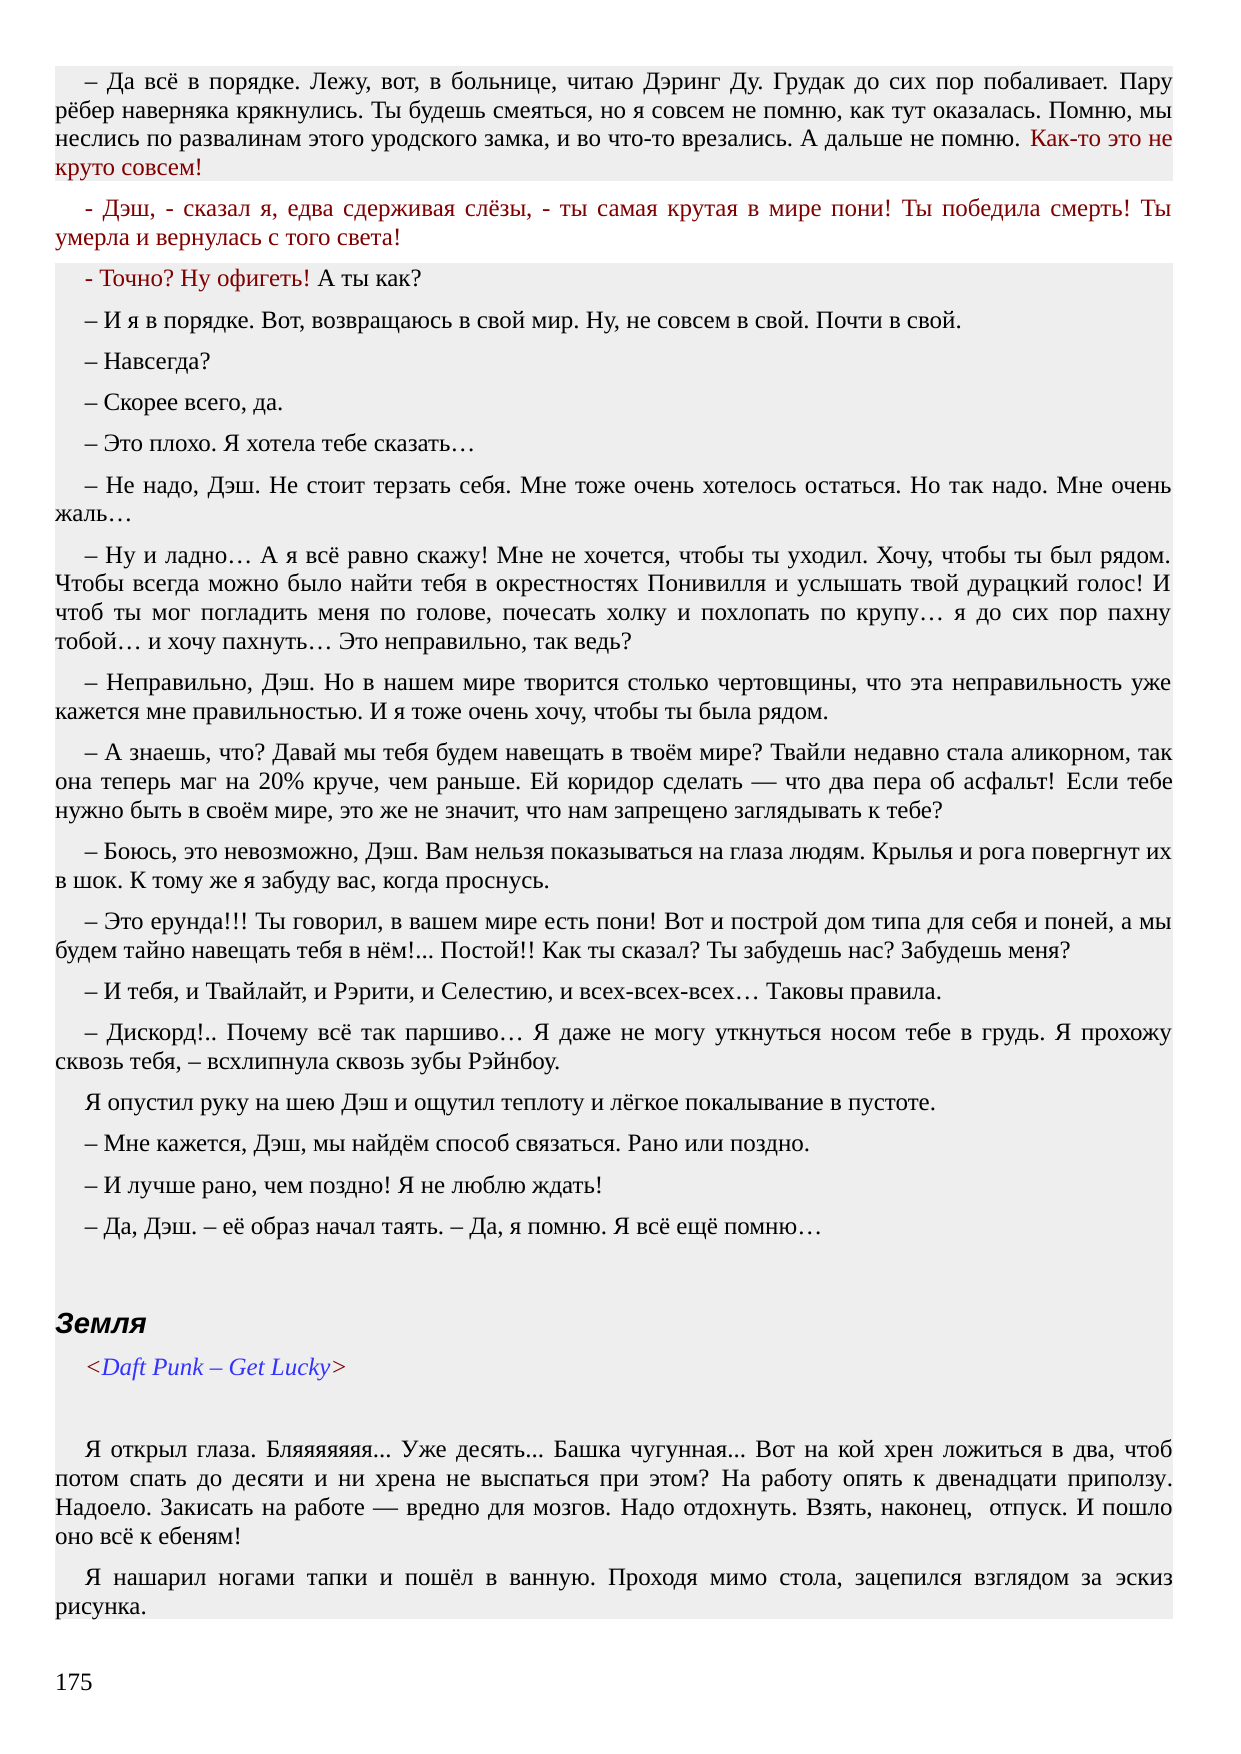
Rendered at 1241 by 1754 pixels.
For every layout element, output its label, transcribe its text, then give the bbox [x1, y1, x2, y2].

text – Да, Дэш. – её образ начал таять. – Да, я помню. Я всё ещё помню… [55, 1211, 1173, 1240]
text – И тебя, и Твайлайт, и Рэрити, и Селестию, и всех-всех-всех… Таковы правила. [55, 976, 1173, 1005]
text – Ну и ладно… А я всё равно скажу! Мне не хочется, чтобы ты уходил. Хочу, чтобы ты был рядом. Чтобы всегда можно было найти тебя в окрестностях Понивилля и услышать твой дурацкий голос! И чтоб ты мог погладить меня по голове, почесать холку и похлопать по крупу… я до сих пор пахну тобой… и хочу пахнуть… Это неправильно, так ведь? [55, 540, 1173, 655]
text – Боюсь, это невозможно, Дэш. Вам нельзя показываться на глаза людям. Крылья и рога повергнут их в шок. К тому же я забуду вас, когда проснусь. [55, 836, 1173, 893]
text – И лучше рано, чем поздно! Я не люблю ждать! [55, 1170, 1173, 1198]
text - Точно? Ну офигеть! А ты как? [55, 263, 1173, 292]
text – Не надо, Дэш. Не стоит терзать себя. Мне тоже очень хотелось остаться. Но так надо. Мне очень жаль… [55, 470, 1173, 527]
text Я открыл глаза. Бляяяяяяя... Уже десять... Башка чугунная... Вот на кой хрен ложиться в два, чтоб потом спать до десяти и ни хрена не выспаться при этом? На работу опять к двенадцати приползу. Надоело. Закисать на работе — вредно для мозгов. Надо отдохнуть. Взять, наконец, отпуск. И пошло оно всё к ебеням! [55, 1434, 1173, 1549]
text – Скорее всего, да. [55, 387, 1173, 416]
text – А знаешь, что? Давай мы тебя будем навещать в твоём мире? Твайли недавно стала аликорном, так она теперь маг на 20% круче, чем раньше. Ей коридор сделать — что два пера об асфальт! Если тебе нужно быть в своём мире, это же не значит, что нам запрещено заглядывать к тебе? [55, 737, 1173, 823]
text – Неправильно, Дэш. Но в нашем мире творится столько чертовщины, что эта неправильность уже кажется мне правильностью. И я тоже очень хочу, чтобы ты была рядом. [55, 667, 1173, 725]
text <Daft Punk – Get Lucky> [55, 1352, 1173, 1381]
text Я нашарил ногами тапки и пошёл в ванную. Проходя мимо стола, зацепился взглядом за эскиз рисунка. [55, 1562, 1173, 1619]
text – Мне кажется, Дэш, мы найдём способ связаться. Рано или поздно. [55, 1128, 1173, 1157]
text - Дэш, - сказал я, едва сдерживая слёзы, - ты самая крутая в мире пони! Ты победила смерть! Ты умерла и вернулась с того света! [55, 193, 1173, 251]
text – Это плохо. Я хотела тебе сказать… [55, 428, 1173, 457]
text Я опустил руку на шею Дэш и ощутил теплоту и лёгкое покалывание в пустоте. [55, 1087, 1173, 1116]
text – Да всё в порядке. Лежу, вот, в больнице, читаю Дэринг Ду. Грудак до сих пор побаливает. Пару рёбер наверняка крякнулись. Ты будешь смеяться, но я совсем не помню, как тут оказалась. Помню, мы неслись по развалинам этого уродского замка, и во что-то врезались. А дальше не помню. Как-то это не круто совсем! [55, 66, 1173, 181]
text – И я в порядке. Вот, возвращаюсь в свой мир. Ну, не совсем в свой. Почти в свой. [55, 305, 1173, 333]
text – Это ерунда!!! Ты говорил, в вашем мире есть пони! Вот и построй дом типа для себя и поней, а мы будем тайно навещать тебя в нём!... Постой!! Как ты сказал? Ты забудешь нас? Забудешь меня? [55, 906, 1173, 963]
text – Навсегда? [55, 346, 1173, 375]
subtitle Земля [55, 1306, 1173, 1339]
text – Дискорд!.. Почему всё так паршиво… Я даже не могу уткнуться носом тебе в грудь. Я прохожу сквозь тебя, – всхлипнула сквозь зубы Рэйнбоу. [55, 1017, 1173, 1075]
